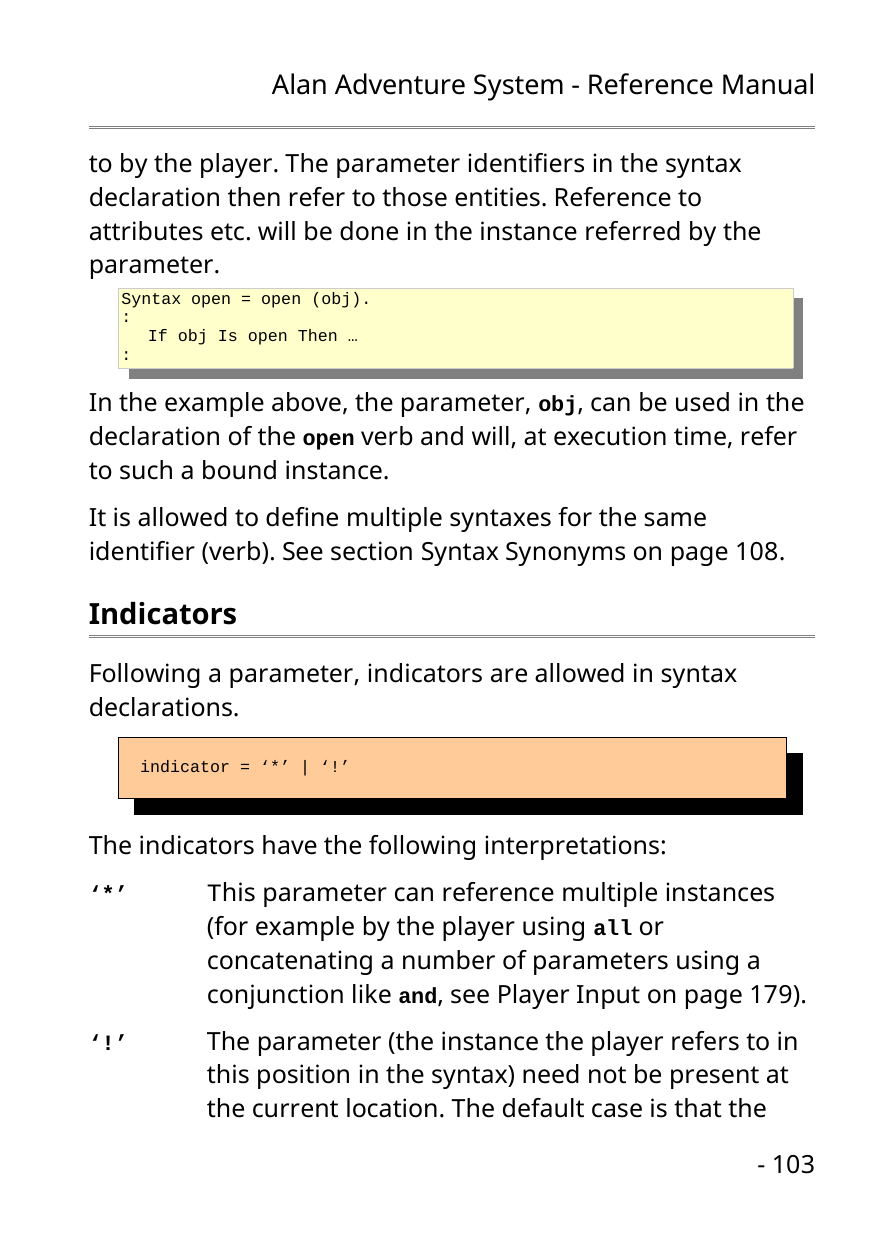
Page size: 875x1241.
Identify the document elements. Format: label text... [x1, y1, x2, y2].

text The indicators have the following interpretations: [88, 828, 815, 862]
text Syntax open = open (obj). [119, 289, 793, 306]
text Following a parameter, indicators are allowed in syntax declarations. [88, 656, 815, 724]
text to by the player. The parameter identifiers in the syntax declaration then refer to those entities. Reference to attributes etc. will be done in the instance referred by the parameter. [88, 146, 815, 281]
text In the example above, the parameter, obj, can be used in the declaration of the open verb and will, at execution time, refer to such a bound instance. [88, 385, 815, 487]
text It is allowed to define multiple syntaxes for the same identifier (verb). See section Syntax Synonyms on page 85. [88, 500, 815, 568]
text : [119, 306, 793, 325]
subtitle Indicators [88, 593, 815, 637]
text ‘!’ The parameter (the instance the player refers to in this position in the syntax) need not be present at the current location. The default case is that the [88, 1023, 815, 1125]
text ‘*’ This parameter can reference multiple instances (for example by the player using all or concatenating a number of parameters using a conjunction like and, see Player Input on page 143). [88, 875, 815, 1011]
text indicator = ‘*’ | ‘!’ [119, 738, 786, 798]
text If obj Is open Then … [119, 325, 793, 343]
text : [119, 343, 793, 368]
